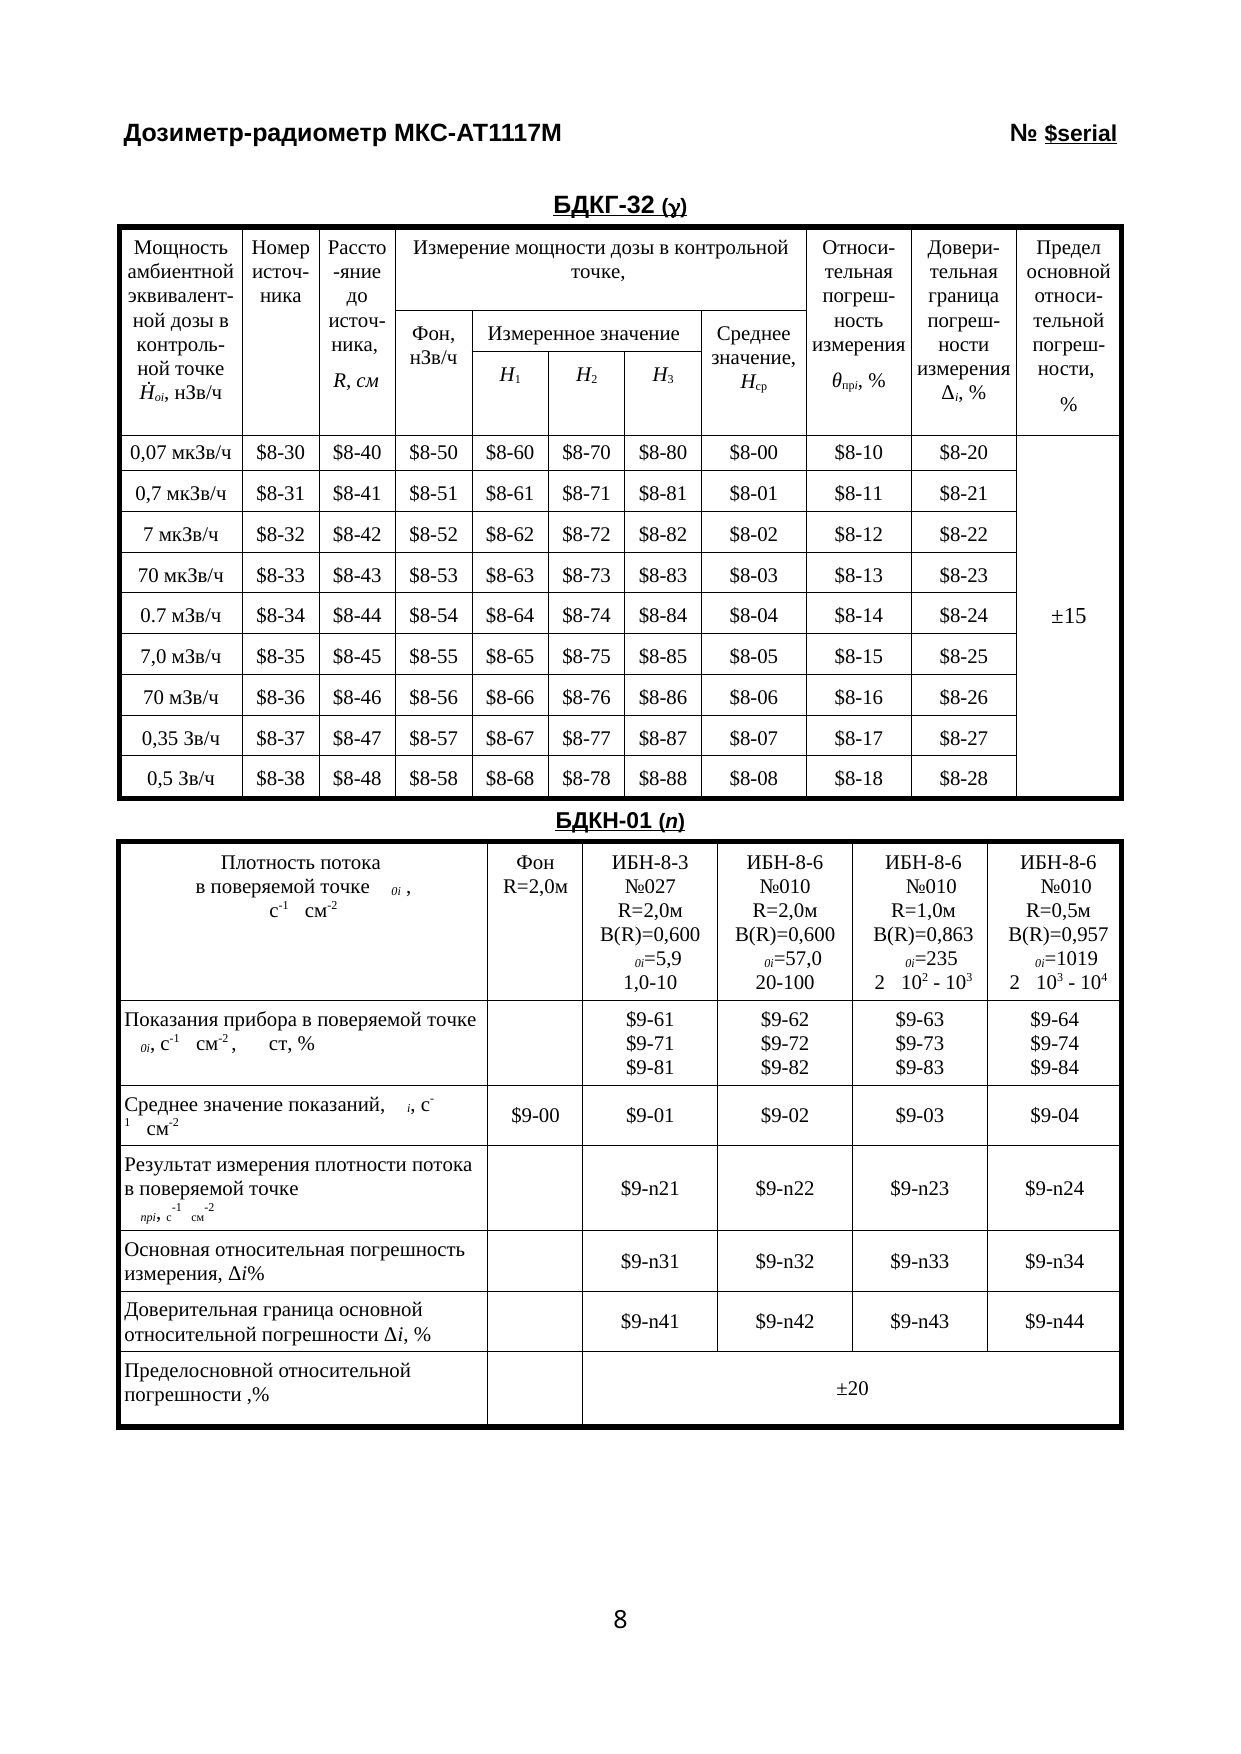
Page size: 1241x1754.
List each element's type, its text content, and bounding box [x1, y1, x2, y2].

table_cell Довери-тельная граница погреш-ности измерения Δi, % [912, 230, 1016, 434]
table_cell [488, 1231, 582, 1291]
table_cell Пределосновной относительной погрешности ,% [121, 1352, 487, 1424]
table_cell $8-58 [396, 756, 472, 796]
table_cell $9-64 $9-74 $9-84 [988, 1001, 1119, 1085]
table_cell $8-32 [243, 512, 319, 552]
table_cell $8-68 [473, 756, 548, 796]
table_cell $8-85 [625, 634, 701, 674]
table_cell Относи-тельная погреш-ность измерения θпрi, % [807, 230, 911, 434]
table_cell $8-03 [702, 553, 806, 592]
table_cell $8-53 [396, 553, 472, 592]
table_cell $8-18 [807, 756, 911, 796]
table_cell $8-54 [396, 593, 472, 633]
table_cell $8-26 [912, 675, 1016, 714]
table_cell ИБН-8-3 №027 R=2,0м B(R)=0,600 0i=5,9 1,0-10 [583, 844, 717, 1000]
table_cell 0,07 мкЗв/ч [122, 436, 242, 470]
table_cell Рассто-яние до источ-ника, R, см [320, 230, 395, 434]
table_cell $8-04 [702, 593, 806, 633]
table_cell $8-46 [320, 675, 395, 714]
table_cell $9-03 [853, 1086, 987, 1145]
table_cell 70 мЗв/ч [122, 675, 242, 714]
table_cell $8-77 [549, 716, 624, 755]
table_cell $8-42 [320, 512, 395, 552]
table_cell $9-00 [488, 1086, 582, 1145]
table_cell $8-08 [702, 756, 806, 796]
table_cell $8-06 [702, 675, 806, 714]
table_cell $8-28 [912, 756, 1016, 796]
table_cell [488, 1146, 582, 1230]
table_cell $8-27 [912, 716, 1016, 755]
table_cell $9-n33 [853, 1231, 987, 1291]
table_cell $8-73 [549, 553, 624, 592]
table_cell $8-47 [320, 716, 395, 755]
table_cell $8-21 [912, 471, 1016, 511]
table_cell $9-n44 [988, 1292, 1119, 1351]
table_cell 0,5 Зв/ч [122, 756, 242, 796]
table_cell $8-14 [807, 593, 911, 633]
table_cell $8-62 [473, 512, 548, 552]
table_cell $8-25 [912, 634, 1016, 674]
table_cell $8-87 [625, 716, 701, 755]
table_cell H3 [625, 352, 701, 434]
table_cell Показания прибора в поверяемой точке 0i, с-1см-2 ,ст, % [121, 1001, 487, 1085]
table_cell Номер источ-ника [243, 230, 319, 434]
table_cell $8-41 [320, 471, 395, 511]
table_cell $8-43 [320, 553, 395, 592]
table_cell ИБН-8-6 №010 R=0,5м B(R)=0,957 0i=1019 2103 - 104 [988, 844, 1119, 1000]
table_cell $9-63 $9-73 $9-83 [853, 1001, 987, 1085]
table_cell $8-02 [702, 512, 806, 552]
table_cell $8-65 [473, 634, 548, 674]
table_cell Результат измерения плотности потока в поверяемой точке npi, с-1см-2 [121, 1146, 487, 1230]
table_cell $9-01 [583, 1086, 717, 1145]
table_cell $8-76 [549, 675, 624, 714]
table_cell ±20 [583, 1352, 1119, 1424]
table_cell Измеренное значение [473, 311, 701, 351]
table_cell 0,35 Зв/ч [122, 716, 242, 755]
table_cell $8-64 [473, 593, 548, 633]
table_cell $9-n42 [718, 1292, 852, 1351]
table_cell [488, 1292, 582, 1351]
table_cell $8-71 [549, 471, 624, 511]
table_cell [488, 1352, 582, 1424]
table_cell $8-10 [807, 436, 911, 470]
table_cell H2 [549, 352, 624, 434]
table_cell $9-n24 [988, 1146, 1119, 1230]
table_cell $8-51 [396, 471, 472, 511]
table_cell $8-74 [549, 593, 624, 633]
table_cell $8-37 [243, 716, 319, 755]
table_cell $8-56 [396, 675, 472, 714]
table_cell [488, 1001, 582, 1085]
table_cell $8-61 [473, 471, 548, 511]
table_cell $8-88 [625, 756, 701, 796]
table_cell $8-36 [243, 675, 319, 714]
table_cell 70 мкЗв/ч [122, 553, 242, 592]
table_cell $8-45 [320, 634, 395, 674]
table_cell $9-n21 [583, 1146, 717, 1230]
table_cell $8-72 [549, 512, 624, 552]
table_cell $8-23 [912, 553, 1016, 592]
table_cell ИБН-8-6 №010 R=2,0м B(R)=0,600 0i=57,0 20-100 [718, 844, 852, 1000]
table_cell $8-44 [320, 593, 395, 633]
table_cell ±15 [1017, 436, 1119, 796]
table_cell $9-62 $9-72 $9-82 [718, 1001, 852, 1085]
table_cell $8-52 [396, 512, 472, 552]
table_cell $8-24 [912, 593, 1016, 633]
table_cell $8-83 [625, 553, 701, 592]
table_cell $8-13 [807, 553, 911, 592]
table_cell $8-35 [243, 634, 319, 674]
table_cell $8-66 [473, 675, 548, 714]
table_cell $8-82 [625, 512, 701, 552]
table_cell ИБН-8-6 №010 R=1,0м B(R)=0,863 0i=235 2102 - 103 [853, 844, 987, 1000]
table_cell $8-55 [396, 634, 472, 674]
table_cell $9-n34 [988, 1231, 1119, 1291]
table_cell Основная относительная погрешность измерения, Δi% [121, 1231, 487, 1291]
table_cell Фон R=2,0м [488, 844, 582, 1000]
table_cell 0,7 мкЗв/ч [122, 471, 242, 511]
table_cell 7,0 мЗв/ч [122, 634, 242, 674]
table_cell $8-15 [807, 634, 911, 674]
table_cell $9-n41 [583, 1292, 717, 1351]
table_cell $9-n31 [583, 1231, 717, 1291]
table_cell H1 [473, 352, 548, 434]
table_cell $8-81 [625, 471, 701, 511]
table_cell Измерение мощности дозы в контрольной точке, [396, 230, 806, 310]
table_cell $8-12 [807, 512, 911, 552]
table_cell $8-40 [320, 436, 395, 470]
table_cell $8-16 [807, 675, 911, 714]
table_cell $8-70 [549, 436, 624, 470]
table_cell 0.7 мЗв/ч [122, 593, 242, 633]
table_cell $9-n23 [853, 1146, 987, 1230]
table_cell $8-80 [625, 436, 701, 470]
table_cell $8-30 [243, 436, 319, 470]
table_cell Плотность потока в поверяемой точке 0i , с-1см-2 [121, 844, 487, 1000]
table_cell $8-75 [549, 634, 624, 674]
table_cell Доверительная граница основной относительной погрешности Δi, % [121, 1292, 487, 1351]
table_cell $8-48 [320, 756, 395, 796]
table_cell $9-n43 [853, 1292, 987, 1351]
table_cell $8-33 [243, 553, 319, 592]
table_cell $8-86 [625, 675, 701, 714]
table_cell $8-31 [243, 471, 319, 511]
table_cell Мощность амбиентной эквивалент-ной дозы в контроль-ной точке Ḣoi, нЗв/ч [122, 230, 242, 434]
table_cell $9-n32 [718, 1231, 852, 1291]
table_cell $8-01 [702, 471, 806, 511]
table_cell Фон, нЗв/ч [396, 311, 472, 434]
table_cell $8-17 [807, 716, 911, 755]
table_cell $8-63 [473, 553, 548, 592]
table_header БДКГ-32 () [119, 179, 1121, 224]
table_cell $8-84 [625, 593, 701, 633]
table_header БДКН-01 (n) [118, 801, 1122, 839]
table_cell $8-67 [473, 716, 548, 755]
table_cell $8-22 [912, 512, 1016, 552]
table_cell $9-61 $9-71 $9-81 [583, 1001, 717, 1085]
table_cell Среднее значение показаний, i, с-1см-2 [121, 1086, 487, 1145]
table_cell $8-38 [243, 756, 319, 796]
table_cell $8-57 [396, 716, 472, 755]
table_cell $8-07 [702, 716, 806, 755]
table_cell $8-50 [396, 436, 472, 470]
table_cell $8-60 [473, 436, 548, 470]
table_cell $8-11 [807, 471, 911, 511]
table_cell $9-n22 [718, 1146, 852, 1230]
table_cell $9-02 [718, 1086, 852, 1145]
table_cell Предел основной относи-тельной погреш-ности, % [1017, 230, 1119, 434]
table_cell $8-34 [243, 593, 319, 633]
table_cell $8-20 [912, 436, 1016, 470]
table_cell $8-05 [702, 634, 806, 674]
table_cell Среднее значение, Hср [702, 311, 806, 434]
table_cell $9-04 [988, 1086, 1119, 1145]
table_cell $8-00 [702, 436, 806, 470]
table_cell $8-78 [549, 756, 624, 796]
table_cell 7 мкЗв/ч [122, 512, 242, 552]
